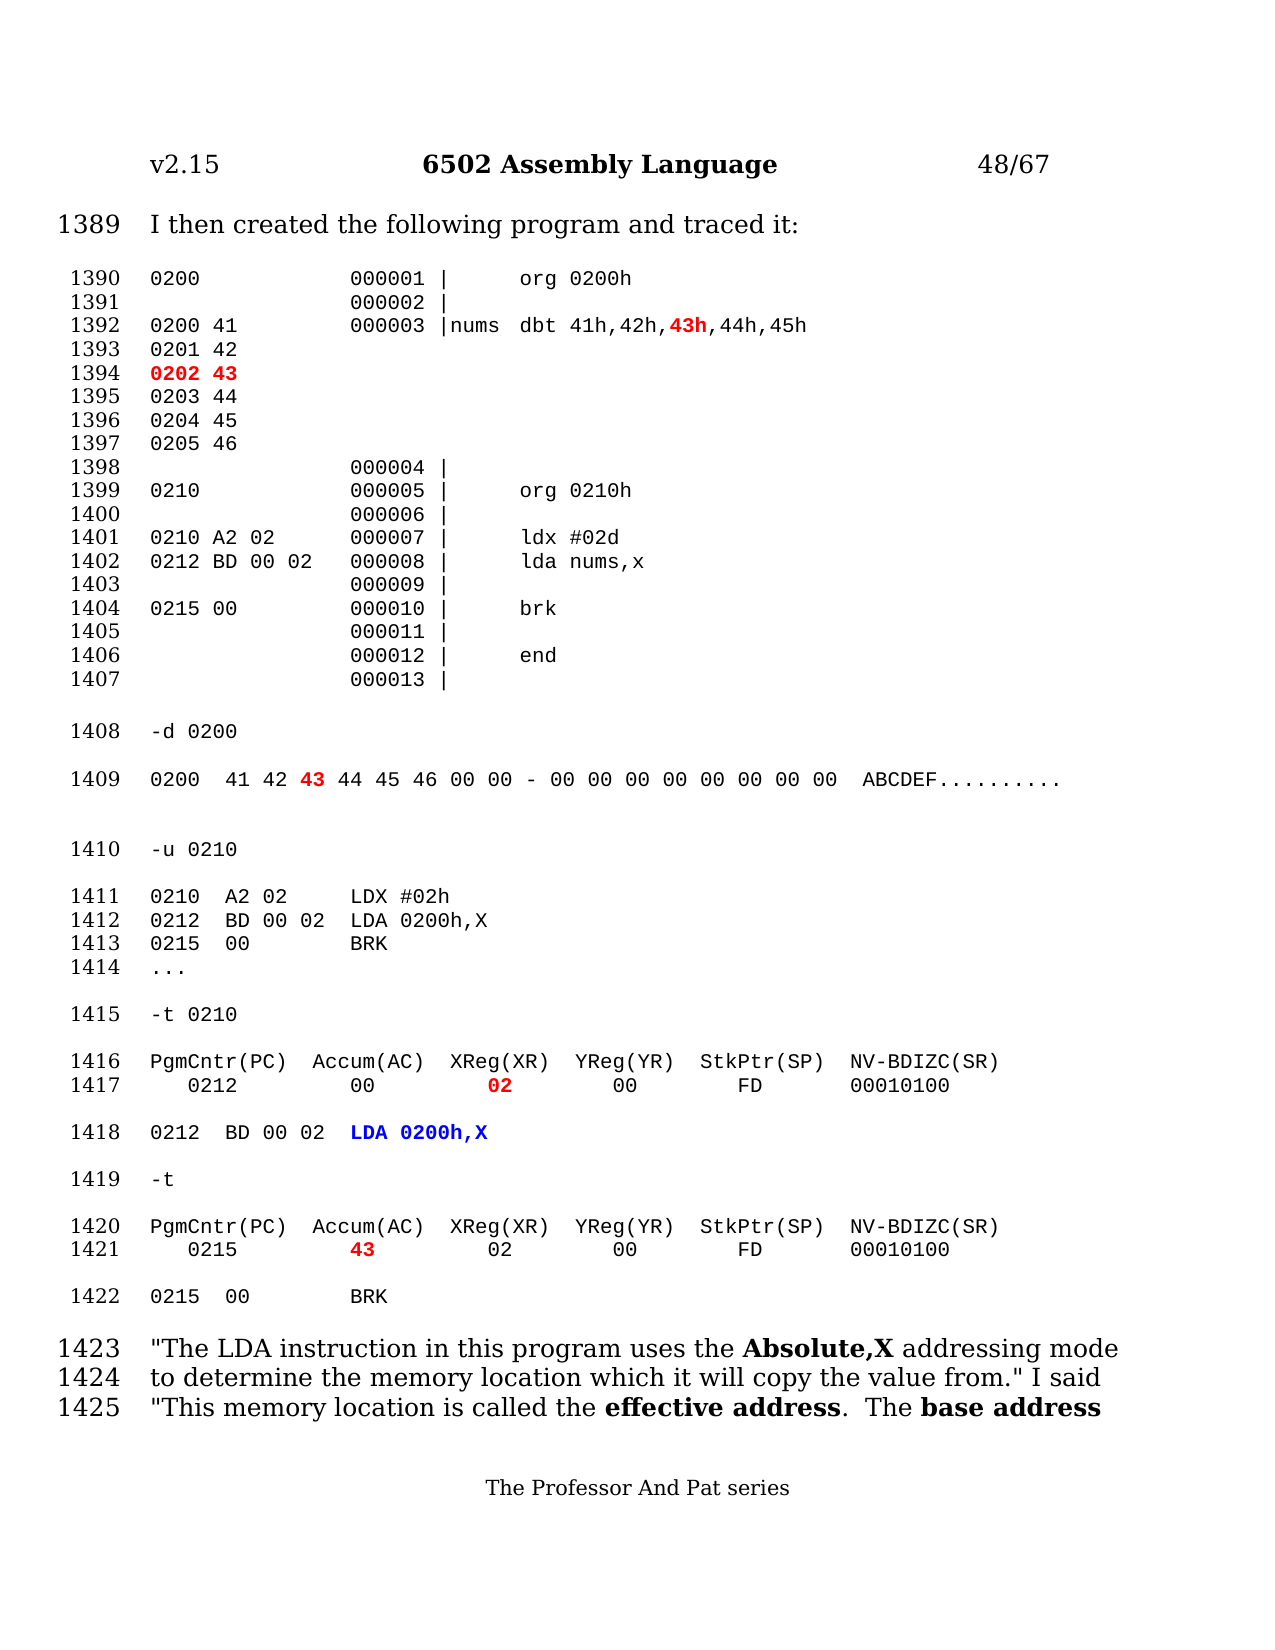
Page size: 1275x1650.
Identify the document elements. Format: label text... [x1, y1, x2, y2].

text 0212 BD 00 02 LDA 0200h,X [150, 910, 1125, 933]
text ... [150, 957, 1125, 981]
text 0203 44 [150, 386, 1125, 410]
text -t [150, 1169, 1125, 1192]
text 0205 46 [150, 433, 1125, 457]
text 0215 00 000010 | brk [150, 598, 1125, 622]
text 0200 41 000003 |nums dbt 41h,42h,43h,44h,45h [150, 316, 1125, 339]
text 0210 A2 02 000007 | ldx #02d [150, 527, 1125, 551]
text 0212 BD 00 02 LDA 0200h,X [150, 1122, 1125, 1145]
text 000004 | [150, 457, 1125, 480]
text PgmCntr(PC) Accum(AC) XReg(XR) YReg(YR) StkPtr(SP) NV-BDIZC(SR) [150, 1216, 1125, 1239]
text 000013 | [150, 669, 1125, 692]
text "The LDA instruction in this program uses the Absolute,X addressing mode to determine the memory location which it will copy the value from." I said "This memory location is called the effective address. The base address [150, 1334, 1125, 1422]
text PgmCntr(PC) Accum(AC) XReg(XR) YReg(YR) StkPtr(SP) NV-BDIZC(SR) [150, 1051, 1125, 1075]
text 000009 | [150, 574, 1125, 598]
text 0201 42 [150, 339, 1125, 363]
text 000012 | end [150, 645, 1125, 669]
text 0210 A2 02 LDX #02h [150, 886, 1125, 910]
text 0212 BD 00 02 000008 | lda nums,x [150, 551, 1125, 574]
text -t 0210 [150, 1004, 1125, 1028]
text -u 0210 [150, 839, 1125, 863]
text 0200 000001 | org 0200h [150, 268, 1125, 292]
text 0215 43 02 00 FD 00010100 [150, 1239, 1125, 1263]
text 0204 45 [150, 410, 1125, 433]
text 0202 43 [150, 363, 1125, 386]
text 000006 | [150, 504, 1125, 527]
text 0215 00 BRK [150, 1287, 1125, 1310]
text 0215 00 BRK [150, 933, 1125, 957]
text 0212 00 02 00 FD 00010100 [150, 1075, 1125, 1098]
text 0210 000005 | org 0210h [150, 480, 1125, 504]
text I then created the following program and traced it: [150, 210, 1125, 239]
text 000011 | [150, 622, 1125, 645]
text -d 0200 [150, 722, 1125, 745]
text 0200 41 42 43 44 45 46 00 00 - 00 00 00 00 00 00 00 00 ABCDEF.......... [150, 769, 1125, 792]
text 000002 | [150, 292, 1125, 316]
